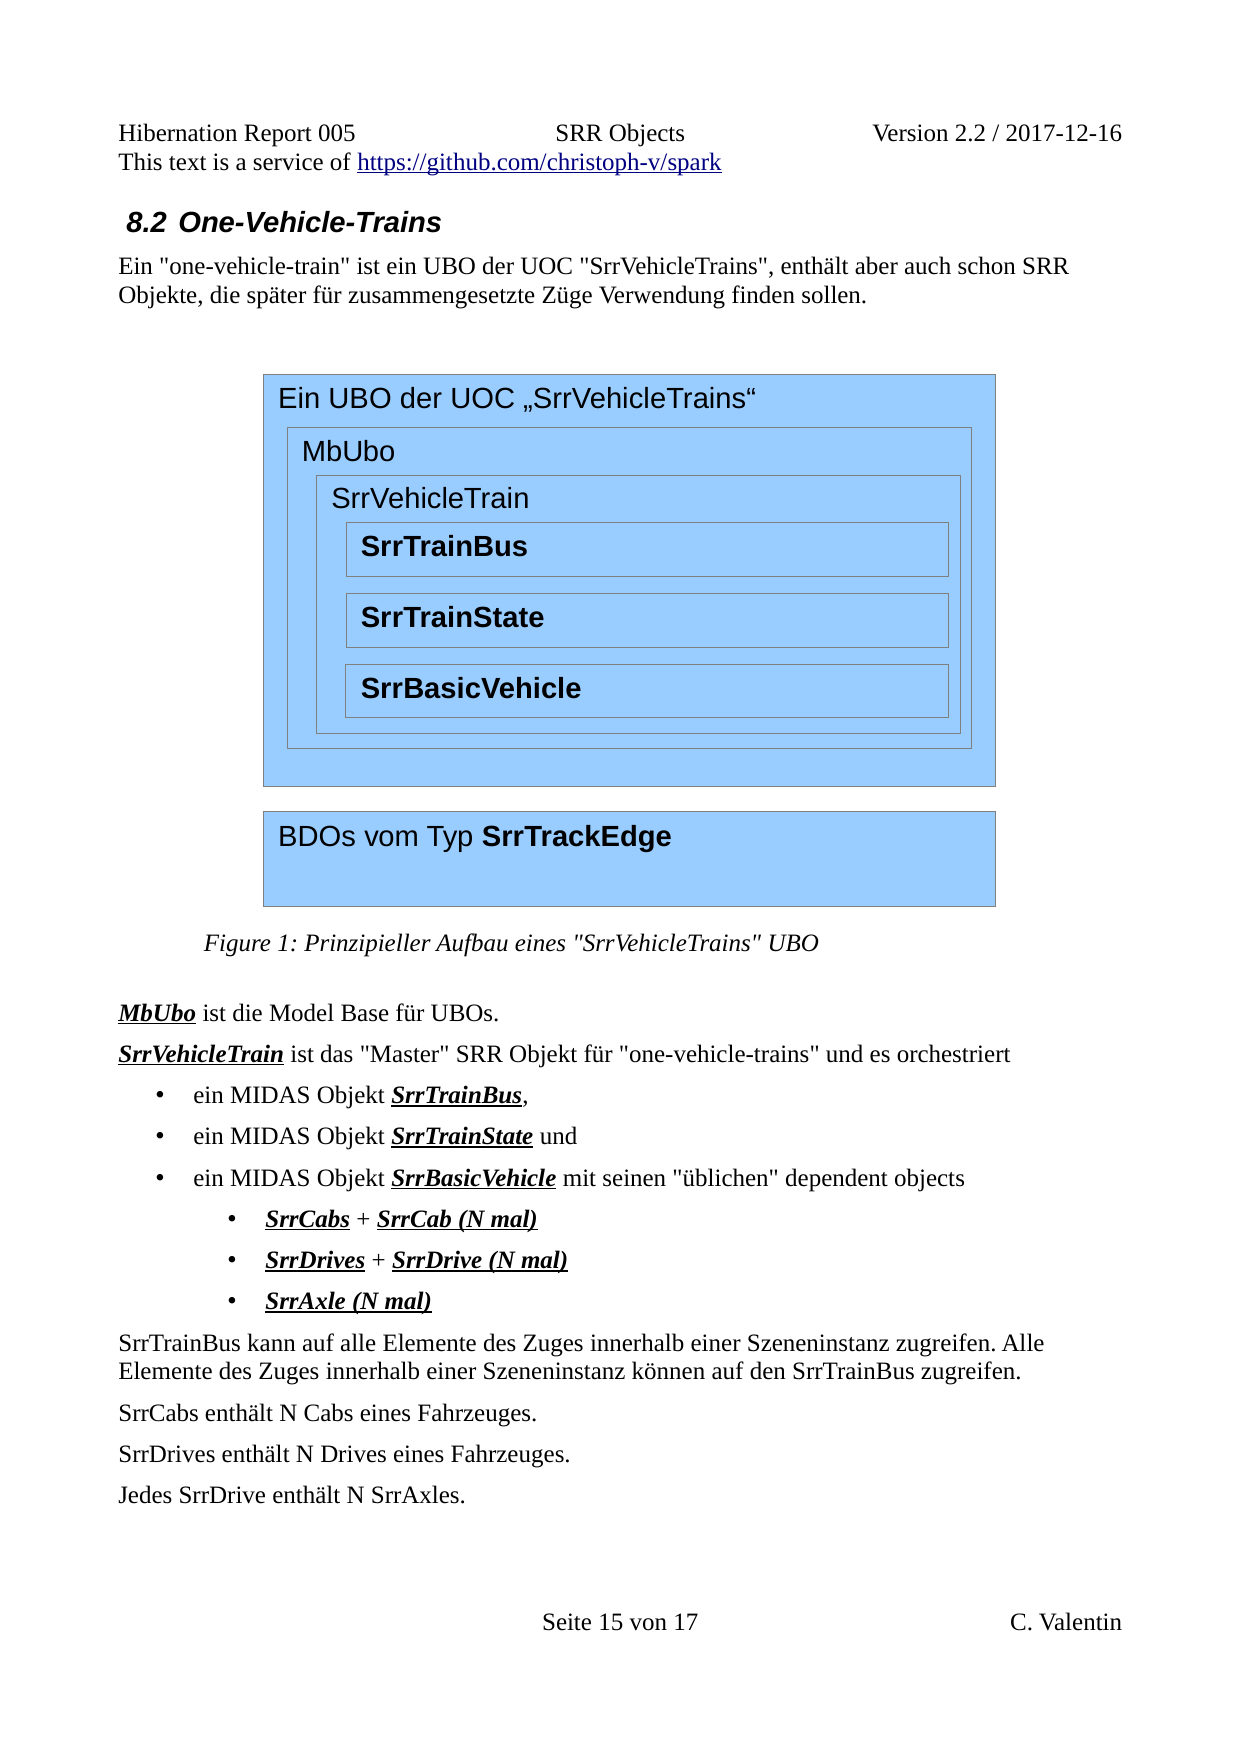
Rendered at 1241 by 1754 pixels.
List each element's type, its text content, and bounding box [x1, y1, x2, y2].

text Jedes SrrDrive enthält N SrrAxles. [118, 1480, 1122, 1509]
text MbUbo ist die Model Base für UBOs. [118, 998, 1122, 1026]
list SrrDrives + SrrDrive (N mal) [228, 1245, 1122, 1274]
list SrrCabs + SrrCab (N mal) [228, 1204, 1122, 1233]
subtitle One-Vehicle-Trains [118, 205, 1122, 239]
text Figure 1: Prinzipieller Aufbau eines "SrrVehicleTrains" UBO [204, 375, 1036, 956]
list SrrAxle (N mal) [228, 1286, 1122, 1315]
list ein MIDAS Objekt SrrBasicVehicle mit seinen "üblichen" dependent objects [156, 1163, 1122, 1191]
list ein MIDAS Objekt SrrTrainBus, [156, 1080, 1122, 1109]
text SrrVehicleTrain ist das "Master" SRR Objekt für "one-vehicle-trains" und es orchestriert [118, 1039, 1122, 1068]
list ein MIDAS Objekt SrrTrainState und [156, 1121, 1122, 1150]
text SrrDrives enthält N Drives eines Fahrzeuges. [118, 1439, 1122, 1468]
text SrrTrainBus kann auf alle Elemente des Zuges innerhalb einer Szeneninstanz zugreifen. Alle Elemente des Zuges innerhalb einer Szeneninstanz können auf den SrrTrainBus zugreifen. [118, 1328, 1122, 1385]
text SrrCabs enthält N Cabs eines Fahrzeuges. [118, 1398, 1122, 1426]
text Ein "one-vehicle-train" ist ein UBO der UOC "SrrVehicleTrains", enthält aber auch schon SRR Objekte, die später für zusammengesetzte Züge Verwendung finden sollen. [118, 251, 1122, 309]
